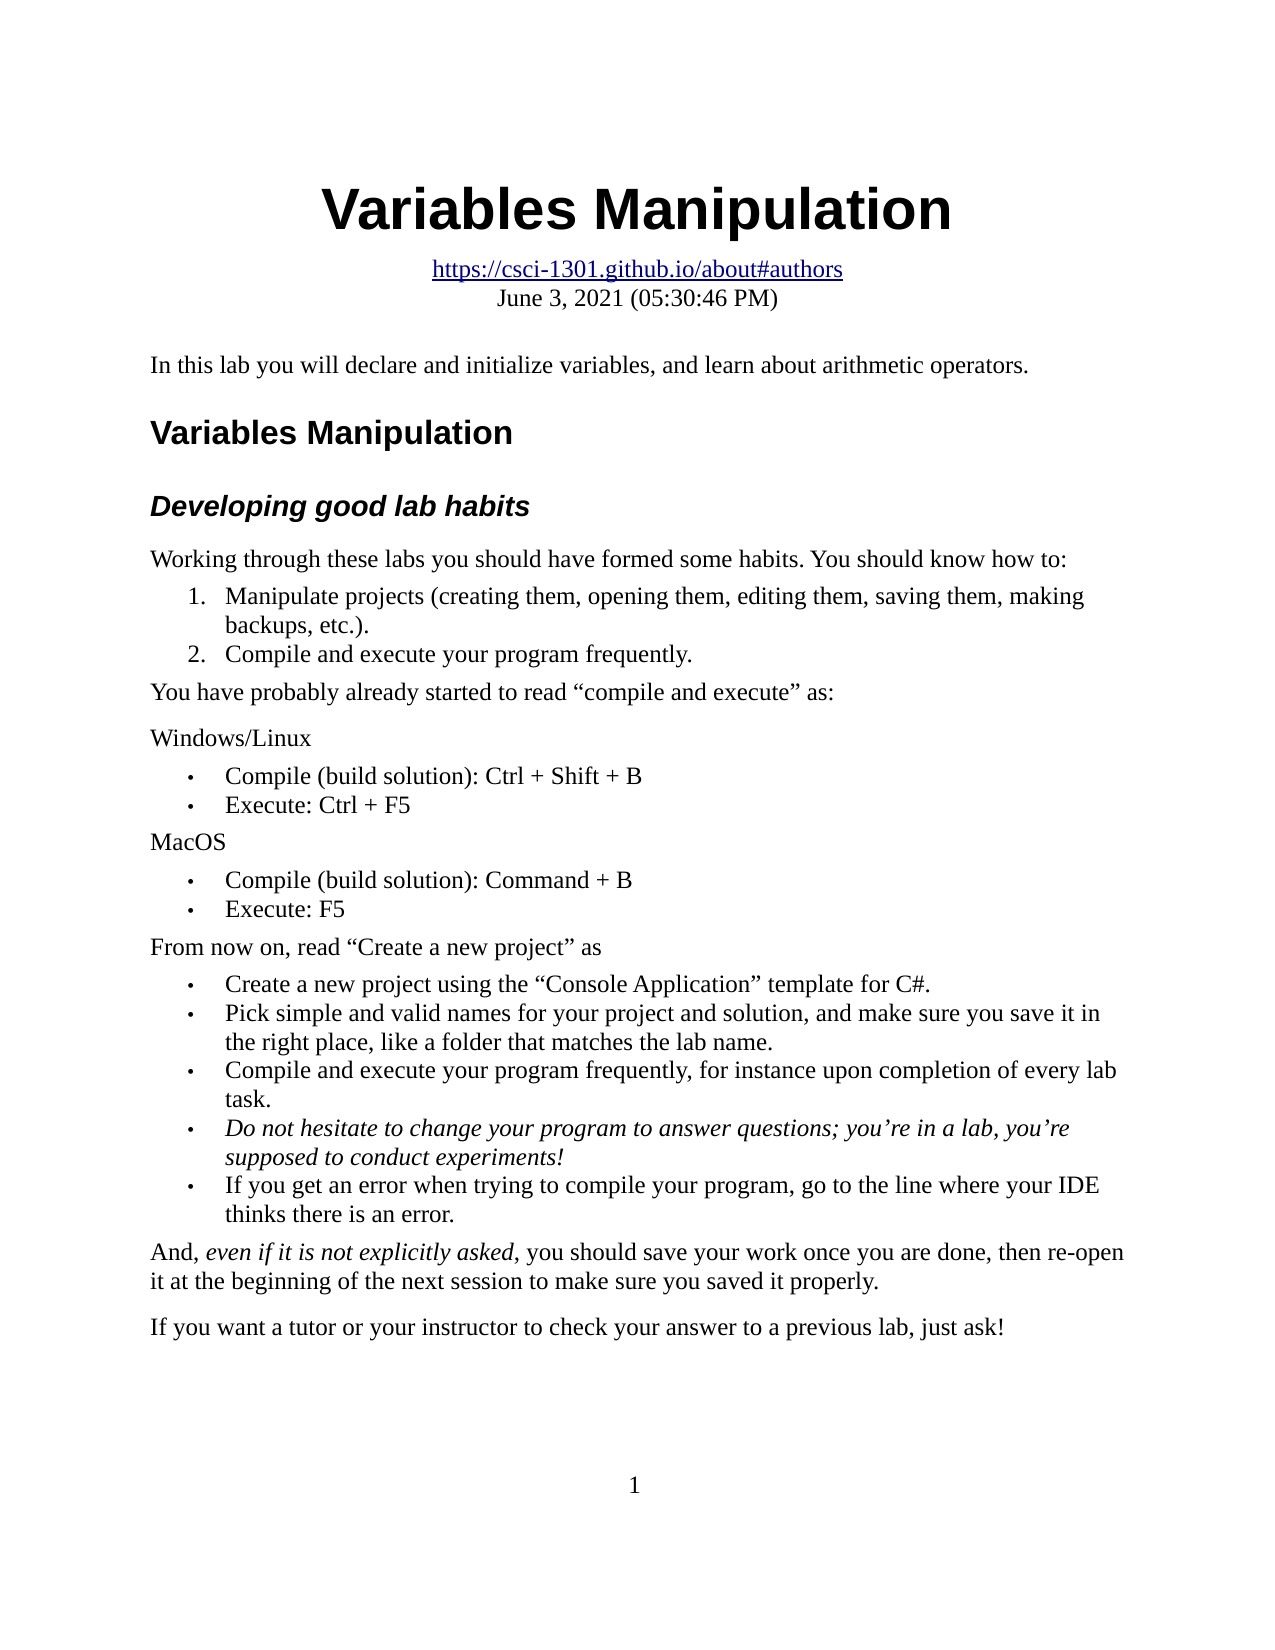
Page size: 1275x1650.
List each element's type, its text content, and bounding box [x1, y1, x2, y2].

list Execute: Ctrl + F5 [187, 790, 1125, 818]
list Do not hesitate to change your program to answer questions; you’re in a lab, you’re supposed to conduct experiments! [187, 1113, 1125, 1171]
list Compile (build solution): Command + B [187, 865, 1125, 894]
list Compile and execute your program frequently, for instance upon completion of every lab task. [187, 1056, 1125, 1113]
list If you get an error when trying to compile your program, go to the line where your IDE thinks there is an error. [187, 1171, 1125, 1228]
text You have probably already started to read “compile and execute” as: [150, 677, 1125, 705]
list Compile and execute your program frequently. [187, 639, 1125, 668]
text Windows/Linux [150, 723, 1125, 752]
list Pick simple and valid names for your project and solution, and make sure you save it in the right place, like a folder that matches the lab name. [187, 998, 1125, 1056]
subtitle Variables Manipulation [150, 412, 1125, 451]
list Manipulate projects (creating them, opening them, editing them, saving them, making backups, etc.). [187, 581, 1125, 639]
text In this lab you will declare and initialize variables, and learn about arithmetic operators. [150, 350, 1125, 378]
text https://csci-1301.github.io/about#authors [150, 254, 1125, 283]
subtitle Developing good lab habits [150, 489, 1125, 522]
title Variables Manipulation [150, 175, 1125, 242]
list Create a new project using the “Console Application” template for C#. [187, 969, 1125, 998]
text From now on, read “Create a new project” as [150, 932, 1125, 960]
text June 3, 2021 (05:30:46 PM) [150, 283, 1125, 312]
list Compile (build solution): Ctrl + Shift + B [187, 761, 1125, 790]
list Execute: F5 [187, 894, 1125, 923]
text MacOS [150, 827, 1125, 856]
text If you want a tutor or your instructor to check your answer to a previous lab, just ask! [150, 1312, 1125, 1341]
text And, even if it is not explicitly asked, you should save your work once you are done, then re-open it at the beginning of the next session to make sure you saved it properly. [150, 1237, 1125, 1294]
text Working through these labs you should have formed some habits. You should know how to: [150, 544, 1125, 572]
